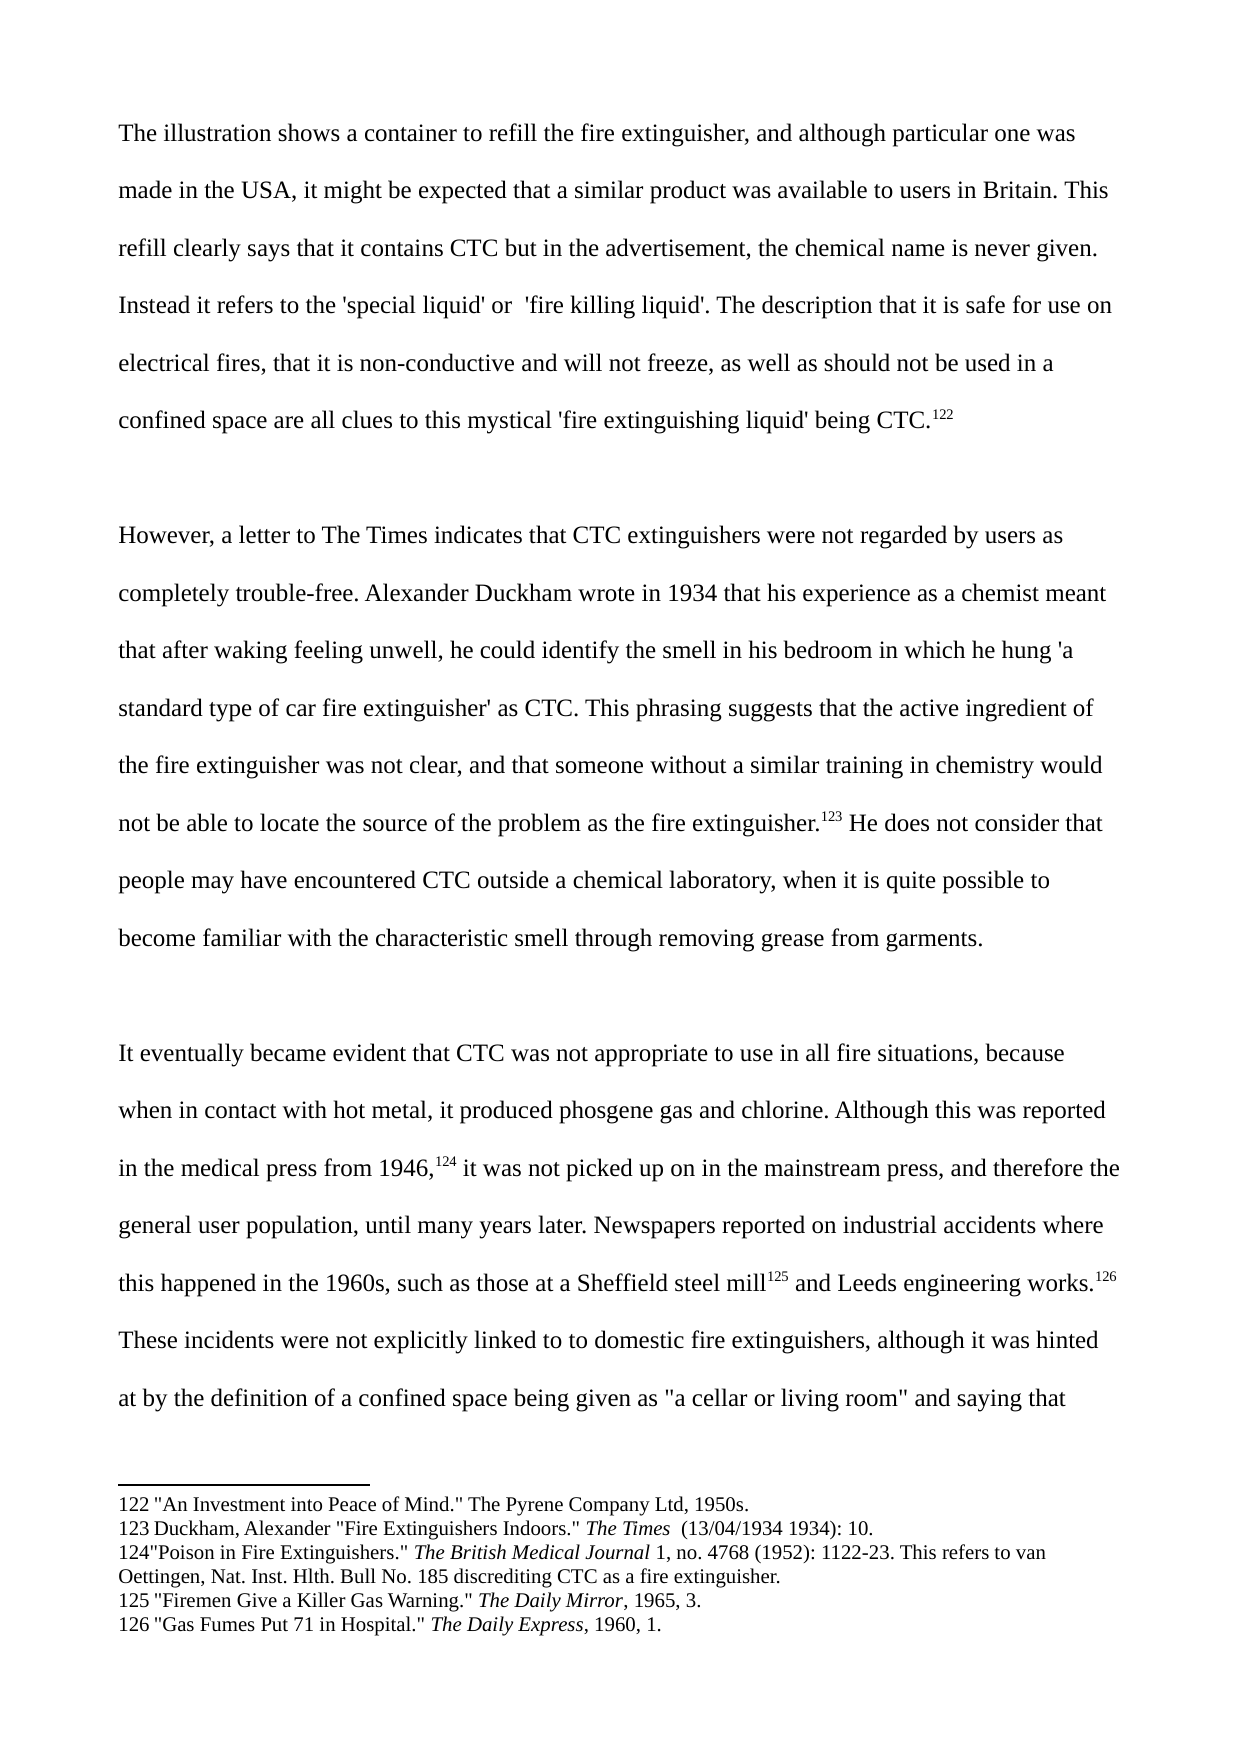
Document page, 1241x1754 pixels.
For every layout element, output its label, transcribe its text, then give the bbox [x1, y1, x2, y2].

text Duckham, Alexander "Fire Extinguishers Indoors." The Times (13/04/1934 1934): 10. [118, 1516, 1122, 1539]
text "Poison in Fire Extinguishers." The British Medical Journal 1, no. 4768 (1952): 1122-23. This refers to van Oettingen, Nat. Inst. Hlth. Bull No. 185 discrediting CTC as a fire extinguisher. [118, 1539, 1122, 1588]
text It eventually became evident that CTC was not appropriate to use in all fire situations, because when in contact with hot metal, it produced phosgene gas and chlorine. Although this was reported in the medical press from 1946, it was not picked up on in the mainstream press, and therefore the general user population, until many years later. Newspapers reported on industrial accidents where this happened in the 1960s, such as those at a Sheffield steel mill and Leeds engineering works. These incidents were not explicitly linked to to domestic fire extinguishers, although it was hinted at by the definition of a confined space being given as "a cellar or living room" and saying that [118, 1038, 1122, 1412]
text "Gas Fumes Put 71 in Hospital." The Daily Express, 1960, 1. [118, 1612, 1122, 1636]
text "An Investment into Peace of Mind." The Pyrene Company Ltd, 1950s. [118, 1491, 1122, 1516]
text However, a letter to The Times indicates that CTC extinguishers were not regarded by users as completely trouble-free. Alexander Duckham wrote in 1934 that his experience as a chemist meant that after waking feeling unwell, he could identify the smell in his bedroom in which he hung 'a standard type of car fire extinguisher' as CTC. This phrasing suggests that the active ingredient of the fire extinguisher was not clear, and that someone without a similar training in chemistry would not be able to locate the source of the problem as the fire extinguisher. He does not consider that people may have encountered CTC outside a chemical laboratory, when it is quite possible to become familiar with the characteristic smell through removing grease from garments. [118, 521, 1122, 952]
text "Firemen Give a Killer Gas Warning." The Daily Mirror, 1965, 3. [118, 1588, 1122, 1612]
text The illustration shows a container to refill the fire extinguisher, and although particular one was made in the USA, it might be expected that a similar product was available to users in Britain. This refill clearly says that it contains CTC but in the advertisement, the chemical name is never given. Instead it refers to the 'special liquid' or 'fire killing liquid'. The description that it is safe for use on electrical fires, that it is non-conductive and will not freeze, as well as should not be used in a confined space are all clues to this mystical 'fire extinguishing liquid' being CTC. [118, 118, 1122, 434]
